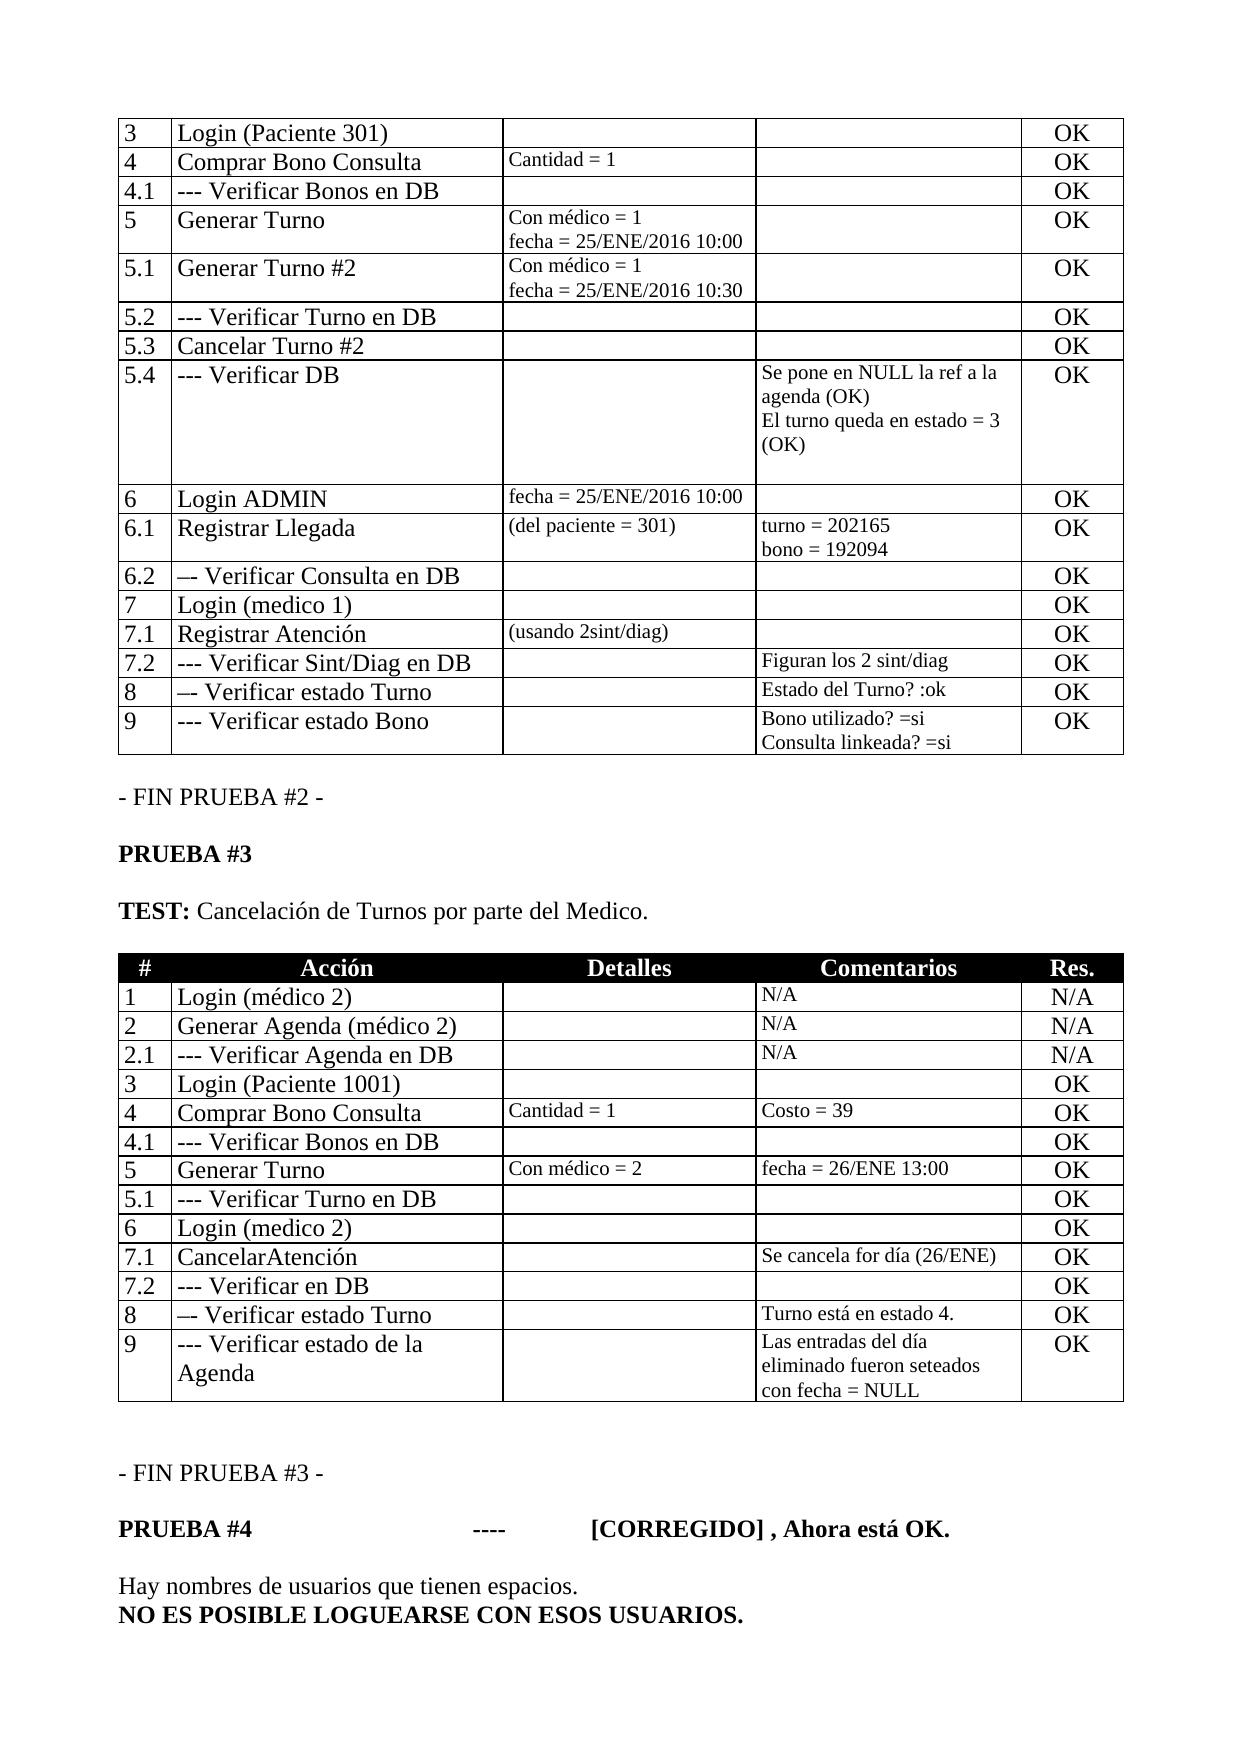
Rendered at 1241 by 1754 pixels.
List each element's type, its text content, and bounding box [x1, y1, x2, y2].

table_cell OK [1022, 707, 1123, 754]
table_header Comentarios [757, 954, 1021, 982]
table_cell [757, 177, 1021, 205]
table_cell Cantidad = 1 [504, 148, 755, 176]
table_cell --- Verificar Bonos en DB [172, 1128, 502, 1155]
table_cell [757, 303, 1021, 330]
table_cell --- Verificar Turno en DB [172, 1186, 502, 1213]
table_header Res. [1022, 954, 1123, 982]
table_cell [504, 591, 755, 619]
table_cell 7.1 [119, 1244, 171, 1271]
table_cell [504, 177, 755, 205]
table_cell [504, 1244, 755, 1271]
table_cell 3 [119, 119, 171, 147]
table_header Detalles [504, 954, 755, 982]
table_cell [504, 1128, 755, 1155]
table_cell OK [1022, 1070, 1123, 1098]
table_cell OK [1022, 562, 1123, 590]
table_cell [757, 119, 1021, 147]
table_cell Generar Turno #2 [172, 254, 502, 301]
table_cell --- Verificar estado de la Agenda [172, 1330, 502, 1401]
table_cell Login (medico 1) [172, 591, 502, 619]
table_cell --- Verificar Bonos en DB [172, 177, 502, 205]
table_cell 4 [119, 1099, 171, 1126]
table_cell Costo = 39 [757, 1099, 1021, 1126]
table_cell 4.1 [119, 1128, 171, 1155]
table_cell OK [1022, 361, 1123, 484]
table_cell N/A [757, 1012, 1021, 1040]
table_cell Login (Paciente 1001) [172, 1070, 502, 1098]
table_cell OK [1022, 620, 1123, 648]
table_cell 4.1 [119, 177, 171, 205]
table_cell OK [1022, 514, 1123, 561]
table_cell Registrar Llegada [172, 514, 502, 561]
table_cell [504, 1070, 755, 1098]
text - FIN PRUEBA #3 - [118, 1458, 1122, 1486]
table_cell OK [1022, 1099, 1123, 1126]
table_cell OK [1022, 1215, 1123, 1242]
table_cell OK [1022, 1128, 1123, 1155]
table_cell –- Verificar estado Turno [172, 1301, 502, 1329]
table_cell fecha = 25/ENE/2016 10:00 [504, 485, 755, 513]
table_cell Con médico = 1 fecha = 25/ENE/2016 10:30 [504, 254, 755, 301]
table_cell --- Verificar en DB [172, 1272, 502, 1300]
table_cell [504, 361, 755, 484]
table_cell (usando 2sint/diag) [504, 620, 755, 648]
table_cell 3 [119, 1070, 171, 1098]
table_cell [504, 562, 755, 590]
table_cell OK [1022, 1186, 1123, 1213]
table_cell [504, 1330, 755, 1401]
table_cell Comprar Bono Consulta [172, 148, 502, 176]
text - FIN PRUEBA #2 - [118, 782, 1122, 811]
table_cell –- Verificar Consulta en DB [172, 562, 502, 590]
table_cell 5.1 [119, 254, 171, 301]
table_cell [757, 1186, 1021, 1213]
table_cell [504, 678, 755, 706]
table_cell Login (Paciente 301) [172, 119, 502, 147]
text PRUEBA #3 [118, 839, 1122, 868]
table_cell OK [1022, 1301, 1123, 1329]
table_cell --- Verificar Sint/Diag en DB [172, 649, 502, 677]
table_cell [757, 206, 1021, 253]
table_cell –- Verificar estado Turno [172, 678, 502, 706]
table_cell (del paciente = 301) [504, 514, 755, 561]
table_cell Generar Agenda (médico 2) [172, 1012, 502, 1040]
table_cell [757, 485, 1021, 513]
table_cell 4 [119, 148, 171, 176]
table_cell CancelarAtención [172, 1244, 502, 1271]
text TEST: Cancelación de Turnos por parte del Medico. [118, 896, 1122, 925]
table_cell Comprar Bono Consulta [172, 1099, 502, 1126]
table_cell Cancelar Turno #2 [172, 332, 502, 359]
table_cell [504, 119, 755, 147]
table_cell [757, 620, 1021, 648]
table_cell [504, 332, 755, 359]
table_cell OK [1022, 119, 1123, 147]
table_cell Registrar Atención [172, 620, 502, 648]
table_cell OK [1022, 649, 1123, 677]
table_cell OK [1022, 148, 1123, 176]
table_cell OK [1022, 332, 1123, 359]
text Hay nombres de usuarios que tienen espacios. [118, 1571, 1122, 1600]
table_cell [757, 148, 1021, 176]
table_cell [504, 983, 755, 1011]
table_cell 9 [119, 707, 171, 754]
table_cell 7.2 [119, 1272, 171, 1300]
table_cell OK [1022, 303, 1123, 330]
table_cell OK [1022, 1244, 1123, 1271]
table_cell [757, 1128, 1021, 1155]
table_cell Estado del Turno? :ok [757, 678, 1021, 706]
table_cell 5.4 [119, 361, 171, 484]
table_cell 7 [119, 591, 171, 619]
table_cell --- Verificar Turno en DB [172, 303, 502, 330]
table_cell N/A [757, 1041, 1021, 1069]
table_cell --- Verificar Agenda en DB [172, 1041, 502, 1069]
table_cell 6.1 [119, 514, 171, 561]
table_cell [504, 649, 755, 677]
table_cell Generar Turno [172, 206, 502, 253]
table_cell 2.1 [119, 1041, 171, 1069]
table_cell Generar Turno [172, 1157, 502, 1184]
table_cell 7.2 [119, 649, 171, 677]
table_cell 8 [119, 1301, 171, 1329]
table_cell fecha = 26/ENE 13:00 [757, 1157, 1021, 1184]
table_cell N/A [1022, 1041, 1123, 1069]
table_cell [757, 1070, 1021, 1098]
table_cell [504, 1272, 755, 1300]
table_cell [757, 1215, 1021, 1242]
table_cell [757, 1272, 1021, 1300]
table_cell --- Verificar DB [172, 361, 502, 484]
table_header # [119, 954, 171, 982]
table_cell N/A [1022, 1012, 1123, 1040]
table_cell [757, 332, 1021, 359]
table_cell 5.1 [119, 1186, 171, 1213]
table_cell Se pone en NULL la ref a la agenda (OK) El turno queda en estado = 3 (OK) [757, 361, 1021, 484]
table_cell 9 [119, 1330, 171, 1401]
table_cell 5.3 [119, 332, 171, 359]
table_cell OK [1022, 1157, 1123, 1184]
table_cell Las entradas del día eliminado fueron seteados con fecha = NULL [757, 1330, 1021, 1401]
table_cell --- Verificar estado Bono [172, 707, 502, 754]
table_cell Bono utilizado? =si Consulta linkeada? =si [757, 707, 1021, 754]
table_cell [504, 1012, 755, 1040]
table_cell Se cancela for día (26/ENE) [757, 1244, 1021, 1271]
table_cell [757, 254, 1021, 301]
table_cell Figuran los 2 sint/diag [757, 649, 1021, 677]
table_cell 5.2 [119, 303, 171, 330]
table_cell OK [1022, 206, 1123, 253]
table_cell 8 [119, 678, 171, 706]
table_cell [504, 1215, 755, 1242]
table_cell 6 [119, 1215, 171, 1242]
table_cell [504, 1041, 755, 1069]
table_cell [504, 1301, 755, 1329]
table_cell Con médico = 2 [504, 1157, 755, 1184]
table_cell 1 [119, 983, 171, 1011]
table_header Acción [172, 954, 502, 982]
table_cell 2 [119, 1012, 171, 1040]
table_cell 5 [119, 1157, 171, 1184]
table_cell 7.1 [119, 620, 171, 648]
table_cell OK [1022, 254, 1123, 301]
text PRUEBA #4 ---- [CORREGIDO] , Ahora está OK. [118, 1514, 1122, 1543]
table_cell Con médico = 1 fecha = 25/ENE/2016 10:00 [504, 206, 755, 253]
table_cell Login ADMIN [172, 485, 502, 513]
table_cell [504, 707, 755, 754]
table_cell [504, 1186, 755, 1213]
table_cell 6 [119, 485, 171, 513]
table_cell OK [1022, 1272, 1123, 1300]
table_cell N/A [757, 983, 1021, 1011]
table_cell turno = 202165 bono = 192094 [757, 514, 1021, 561]
table_cell N/A [1022, 983, 1123, 1011]
table_cell Login (medico 2) [172, 1215, 502, 1242]
table_cell [757, 562, 1021, 590]
table_cell [757, 591, 1021, 619]
table_cell Turno está en estado 4. [757, 1301, 1021, 1329]
table_cell OK [1022, 177, 1123, 205]
table_cell [504, 303, 755, 330]
table_cell OK [1022, 678, 1123, 706]
table_cell 6.2 [119, 562, 171, 590]
table_cell OK [1022, 485, 1123, 513]
table_cell OK [1022, 1330, 1123, 1401]
table_cell Login (médico 2) [172, 983, 502, 1011]
table_cell Cantidad = 1 [504, 1099, 755, 1126]
table_cell 5 [119, 206, 171, 253]
text NO ES POSIBLE LOGUEARSE CON ESOS USUARIOS. [118, 1600, 1122, 1629]
table_cell OK [1022, 591, 1123, 619]
